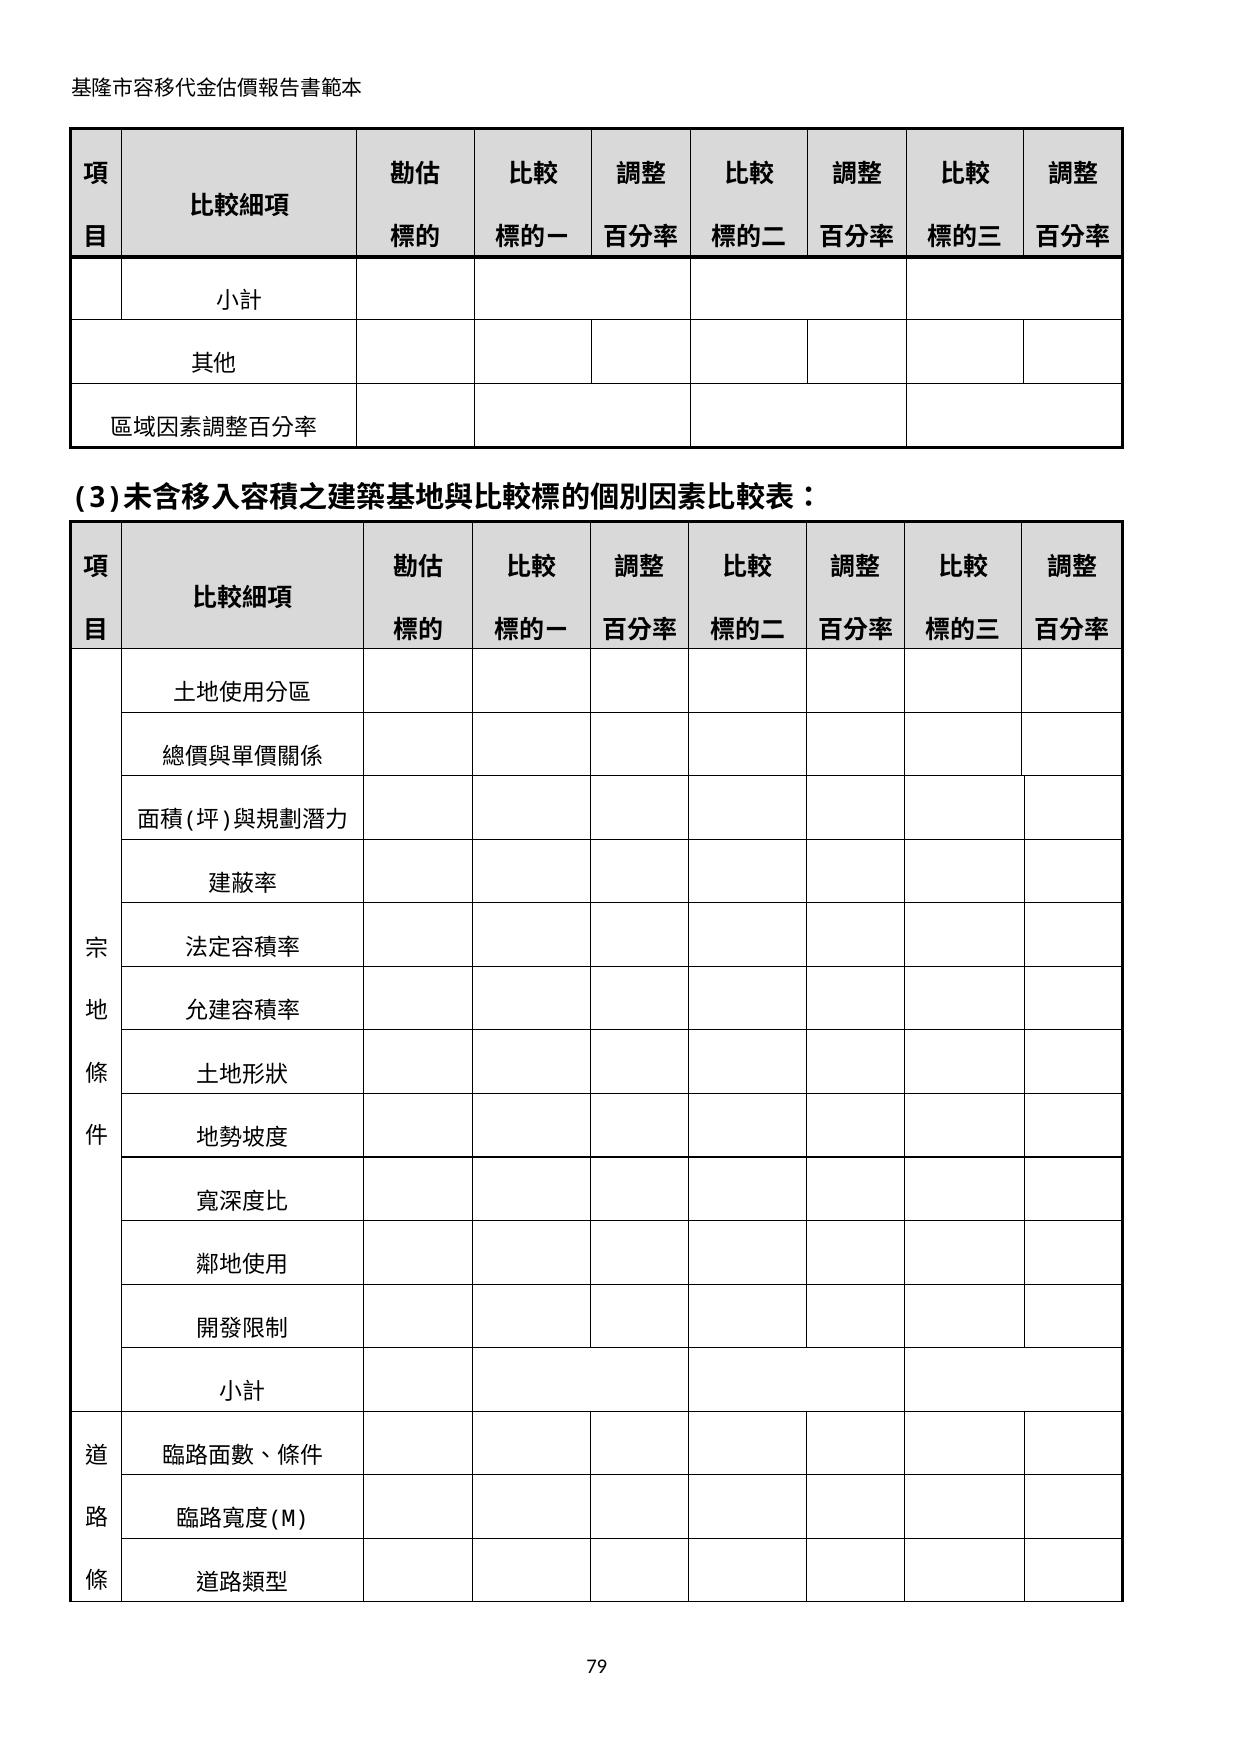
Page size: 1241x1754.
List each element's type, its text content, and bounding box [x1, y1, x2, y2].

table_cell [364, 776, 472, 839]
table_cell [473, 1221, 590, 1283]
table_cell [905, 1539, 1024, 1601]
table_cell [72, 259, 121, 319]
table_cell [473, 1412, 590, 1474]
table_cell [364, 903, 472, 966]
table_cell [1025, 1285, 1121, 1347]
table_cell [364, 1030, 472, 1093]
table_cell [907, 384, 1121, 446]
table_cell [691, 384, 906, 446]
table_cell [1025, 1412, 1121, 1474]
table_cell 地勢坡度 [122, 1094, 363, 1156]
table_cell [689, 1221, 806, 1283]
table_cell [364, 1475, 472, 1538]
table_cell [1025, 776, 1121, 839]
table_header 比較 標的二 [689, 523, 806, 648]
table_cell [364, 713, 472, 775]
table_header 比較細項 [122, 130, 356, 255]
table_cell [689, 840, 806, 902]
table_cell [905, 1285, 1024, 1347]
table_cell [473, 967, 590, 1029]
table_cell [689, 1412, 806, 1474]
table_cell [364, 1221, 472, 1283]
table_cell [807, 967, 904, 1029]
table_cell [364, 1094, 472, 1156]
table_cell 寬深度比 [122, 1158, 363, 1220]
table_cell [807, 1285, 904, 1347]
table_cell 小計 [122, 1348, 363, 1411]
table_cell [1025, 1094, 1121, 1156]
table_header 比較 標的三 [905, 523, 1021, 648]
table_cell [689, 1348, 904, 1411]
table_cell 小計 [122, 259, 356, 319]
table_header 比較 標的ㄧ [473, 523, 590, 648]
table_cell [591, 713, 688, 775]
table_cell [905, 903, 1024, 966]
table_cell [591, 903, 688, 966]
table_cell [905, 1221, 1024, 1283]
table_cell [1022, 649, 1121, 712]
table_header 調整 百分率 [1024, 130, 1121, 255]
table_cell 法定容積率 [122, 903, 363, 966]
table_cell [807, 1158, 904, 1220]
table_cell [1024, 320, 1121, 382]
table_cell [591, 1094, 688, 1156]
table_cell [691, 259, 906, 319]
table_cell [591, 967, 688, 1029]
table_cell [905, 1030, 1024, 1093]
table_header 調整 百分率 [807, 523, 904, 648]
table_header 勘估 標的 [357, 130, 474, 255]
table_cell [689, 1475, 806, 1538]
table_cell [689, 967, 806, 1029]
table_cell [689, 713, 806, 775]
table_cell [689, 1158, 806, 1220]
table_cell [364, 1348, 472, 1411]
table_cell [591, 1539, 688, 1601]
table_cell [807, 713, 904, 775]
table_cell [905, 649, 1021, 712]
table_cell [905, 1094, 1024, 1156]
table_cell [591, 1158, 688, 1220]
table_cell [1025, 1539, 1121, 1601]
table_cell 總價與單價關係 [122, 713, 363, 775]
table_cell [364, 840, 472, 902]
table_header 調整 百分率 [592, 130, 690, 255]
table_header 項目 [72, 523, 121, 648]
table_cell [905, 967, 1024, 1029]
table_cell 道路類型 [122, 1539, 363, 1601]
table_cell [907, 320, 1023, 382]
table_cell [1025, 967, 1121, 1029]
table_cell [364, 1539, 472, 1601]
table_cell [473, 1158, 590, 1220]
table_cell [591, 649, 688, 712]
table_cell [807, 1094, 904, 1156]
table_cell [905, 713, 1021, 775]
table_cell [689, 1539, 806, 1601]
table_cell [905, 1158, 1024, 1220]
table_cell [1025, 1030, 1121, 1093]
table_cell [689, 1030, 806, 1093]
table_cell [473, 1030, 590, 1093]
table_cell 允建容積率 [122, 967, 363, 1029]
table_cell [1025, 1475, 1121, 1538]
table_cell 宗地條件 [72, 649, 121, 1411]
table_header 調整 百分率 [808, 130, 906, 255]
text (3)未含移入容積之建築基地與比較標的個別因素比較表： [71, 453, 1122, 516]
table_cell [473, 1539, 590, 1601]
table_cell [475, 384, 690, 446]
table_cell [689, 649, 806, 712]
table_cell [689, 903, 806, 966]
table_cell [473, 1475, 590, 1538]
table_cell 其他 [72, 320, 356, 382]
table_cell [591, 1221, 688, 1283]
table_header 比較細項 [122, 523, 363, 648]
table_cell [364, 649, 472, 712]
table_cell [591, 776, 688, 839]
table_cell [807, 1030, 904, 1093]
table_cell [905, 840, 1024, 902]
table_cell [473, 713, 590, 775]
table_cell [807, 1221, 904, 1283]
table_header 比較 標的ㄧ [475, 130, 591, 255]
table_cell [357, 259, 474, 319]
table_cell [473, 776, 590, 839]
table_cell 道路條 [72, 1412, 121, 1601]
table_header 調整 百分率 [1022, 523, 1121, 648]
table_cell [689, 1094, 806, 1156]
table_cell [591, 1285, 688, 1347]
table_cell [1025, 1221, 1121, 1283]
table_cell [591, 1475, 688, 1538]
table_cell [357, 384, 474, 446]
table_cell [364, 967, 472, 1029]
table_cell [807, 903, 904, 966]
table_cell [364, 1158, 472, 1220]
table_cell 臨路寬度(M) [122, 1475, 363, 1538]
table_cell [905, 776, 1024, 839]
table_cell [473, 649, 590, 712]
table_cell [475, 259, 690, 319]
table_cell [591, 840, 688, 902]
table_cell [475, 320, 591, 382]
table_header 比較 標的二 [691, 130, 807, 255]
table_cell [807, 649, 904, 712]
table_cell [473, 1094, 590, 1156]
table_cell [807, 1412, 904, 1474]
table_cell [905, 1348, 1121, 1411]
table_cell [473, 903, 590, 966]
table_cell [808, 320, 906, 382]
table_cell 開發限制 [122, 1285, 363, 1347]
table_cell [364, 1285, 472, 1347]
table_cell [807, 1539, 904, 1601]
table_cell [1022, 713, 1121, 775]
table_cell 建蔽率 [122, 840, 363, 902]
table_cell [689, 1285, 806, 1347]
table_cell 土地形狀 [122, 1030, 363, 1093]
table_cell 土地使用分區 [122, 649, 363, 712]
table_header 調整 百分率 [591, 523, 688, 648]
table_header 項目 [72, 130, 121, 255]
table_cell [807, 840, 904, 902]
table_cell [591, 1030, 688, 1093]
table_cell [473, 1285, 590, 1347]
table_cell [905, 1475, 1024, 1538]
table_cell 面積(坪)與規劃潛力 [122, 776, 363, 839]
table_cell [592, 320, 690, 382]
table_cell [691, 320, 807, 382]
table_cell 臨路面數、條件 [122, 1412, 363, 1474]
table_cell 鄰地使用 [122, 1221, 363, 1283]
table_cell [807, 776, 904, 839]
table_cell [807, 1475, 904, 1538]
table_cell [364, 1412, 472, 1474]
table_header 勘估 標的 [364, 523, 472, 648]
table_cell [473, 1348, 688, 1411]
table_cell 區域因素調整百分率 [72, 384, 356, 446]
table_cell [473, 840, 590, 902]
table_cell [357, 320, 474, 382]
table_cell [1025, 840, 1121, 902]
table_cell [591, 1412, 688, 1474]
table_cell [689, 776, 806, 839]
table_cell [1025, 1158, 1121, 1220]
table_cell [1025, 903, 1121, 966]
table_cell [907, 259, 1121, 319]
table_cell [905, 1412, 1024, 1474]
table_header 比較 標的三 [907, 130, 1023, 255]
